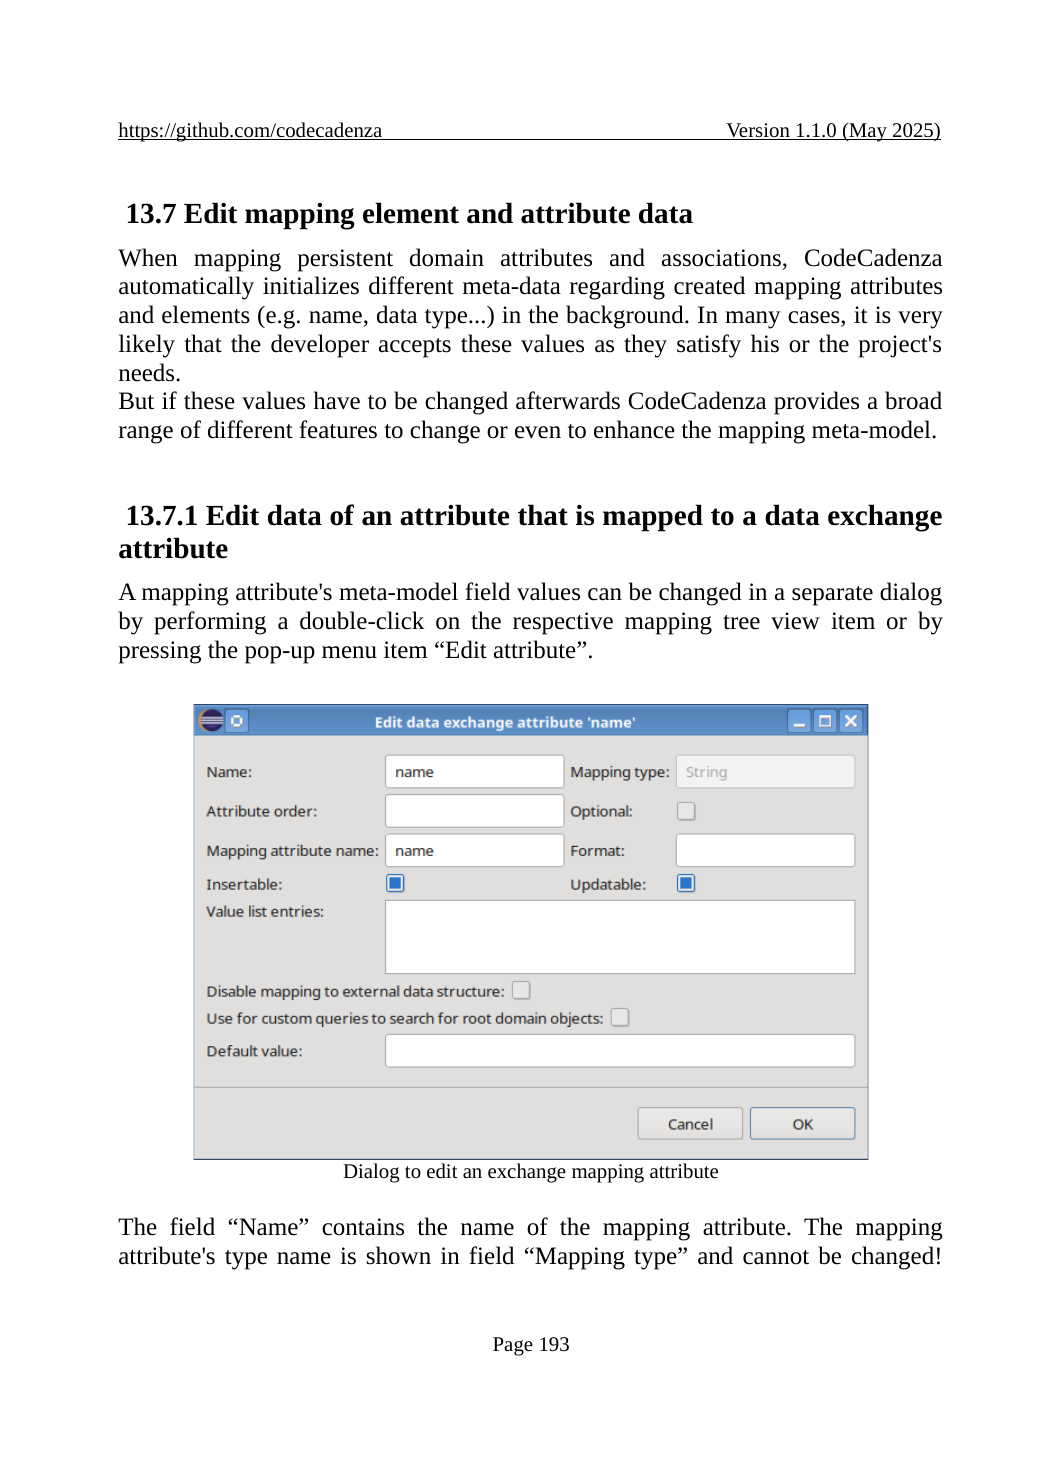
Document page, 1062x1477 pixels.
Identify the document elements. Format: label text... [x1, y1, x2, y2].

text A mapping attribute's meta-model field values can be changed in a separate dialog by performing a double-click on the respective mapping tree view item or by pressing the pop-up menu item “Edit attribute”. [118, 577, 944, 663]
subtitle Edit mapping element and attribute data [118, 197, 944, 230]
text When mapping persistent domain attributes and associations, CodeCadenza automatically initializes different meta-data regarding created mapping attributes and elements (e.g. name, data type...) in the background. In many cases, it is very likely that the developer accepts these values as they satisfy his or the project's needs. [118, 243, 944, 386]
text But if these values have to be changed afterwards CodeCadenza provides a broad range of different features to change or even to enhance the mapping meta-model. [118, 386, 944, 444]
subtitle Edit data of an attribute that is mapped to a data exchange attribute [118, 498, 944, 565]
picture [193, 704, 869, 1160]
text The field “Name” contains the name of the mapping attribute. The mapping attribute's type name is shown in field “Mapping type” and cannot be changed! [118, 1212, 944, 1269]
text Dialog to edit an exchange mapping attribute [193, 1160, 868, 1183]
